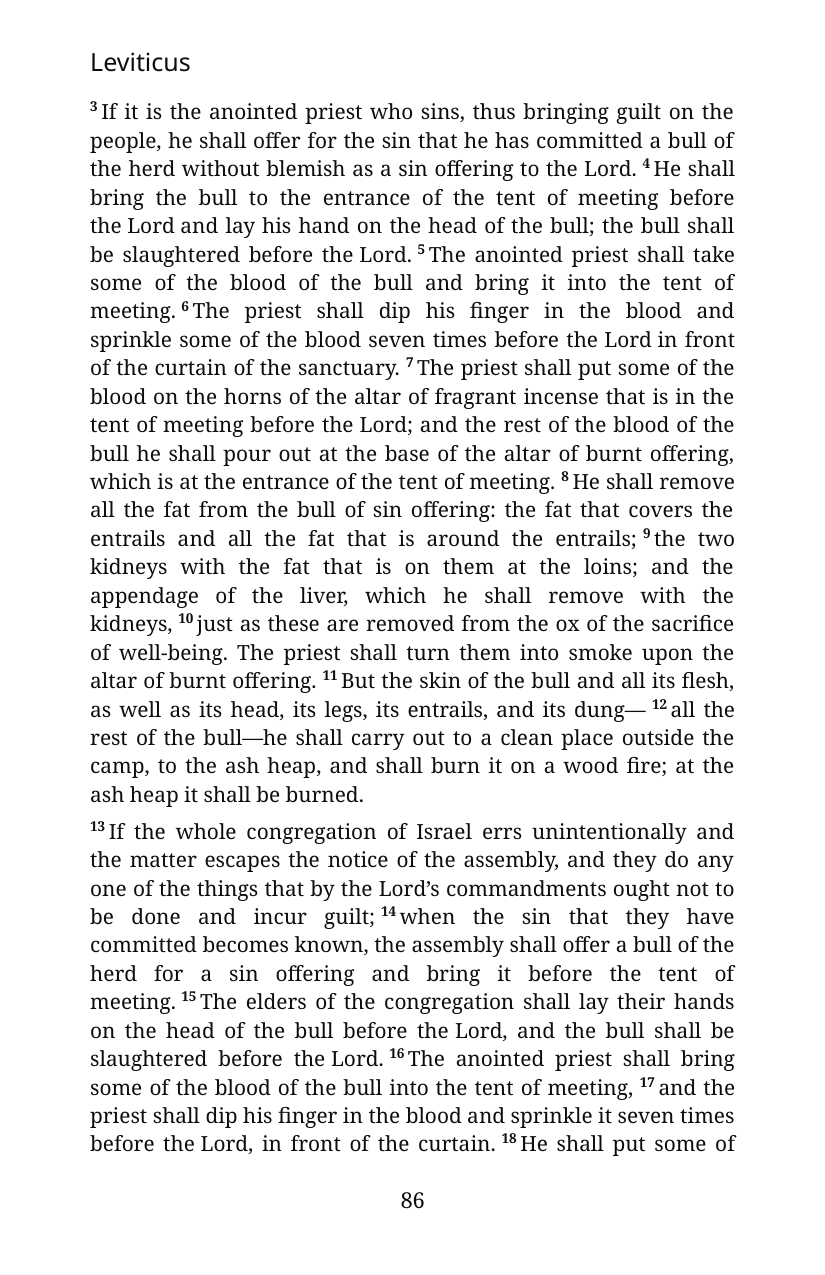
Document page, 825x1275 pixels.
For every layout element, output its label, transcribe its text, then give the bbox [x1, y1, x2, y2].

text 13 If the whole congregation of Israel errs unintentionally and the matter escapes the notice of the assembly, and they do any one of the things that by the Lord’s commandments ought not to be done and incur guilt; 14 when the sin that they have committed becomes known, the assembly shall offer a bull of the herd for a sin offering and bring it before the tent of meeting. 15 The elders of the congregation shall lay their hands on the head of the bull before the Lord, and the bull shall be slaughtered before the Lord. 16 The anointed priest shall bring some of the blood of the bull into the tent of meeting, 17 and the priest shall dip his finger in the blood and sprinkle it seven times before the Lord, in front of the curtain. 18 He shall put some of [90, 817, 735, 1158]
text 3 If it is the anointed priest who sins, thus bringing guilt on the people, he shall offer for the sin that he has committed a bull of the herd without blemish as a sin offering to the Lord. 4 He shall bring the bull to the entrance of the tent of meeting before the Lord and lay his hand on the head of the bull; the bull shall be slaughtered before the Lord. 5 The anointed priest shall take some of the blood of the bull and bring it into the tent of meeting. 6 The priest shall dip his finger in the blood and sprinkle some of the blood seven times before the Lord in front of the curtain of the sanctuary. 7 The priest shall put some of the blood on the horns of the altar of fragrant incense that is in the tent of meeting before the Lord; and the rest of the blood of the bull he shall pour out at the base of the altar of burnt offering, which is at the entrance of the tent of meeting. 8 He shall remove all the fat from the bull of sin offering: the fat that covers the entrails and all the fat that is around the entrails; 9 the two kidneys with the fat that is on them at the loins; and the appendage of the liver, which he shall remove with the kidneys, 10 just as these are removed from the ox of the sacrifice of well-being. The priest shall turn them into smoke upon the altar of burnt offering. 11 But the skin of the bull and all its flesh, as well as its head, its legs, its entrails, and its dung— 12 all the rest of the bull—he shall carry out to a clean place outside the camp, to the ash heap, and shall burn it on a wood fire; at the ash heap it shall be burned. [90, 97, 735, 808]
